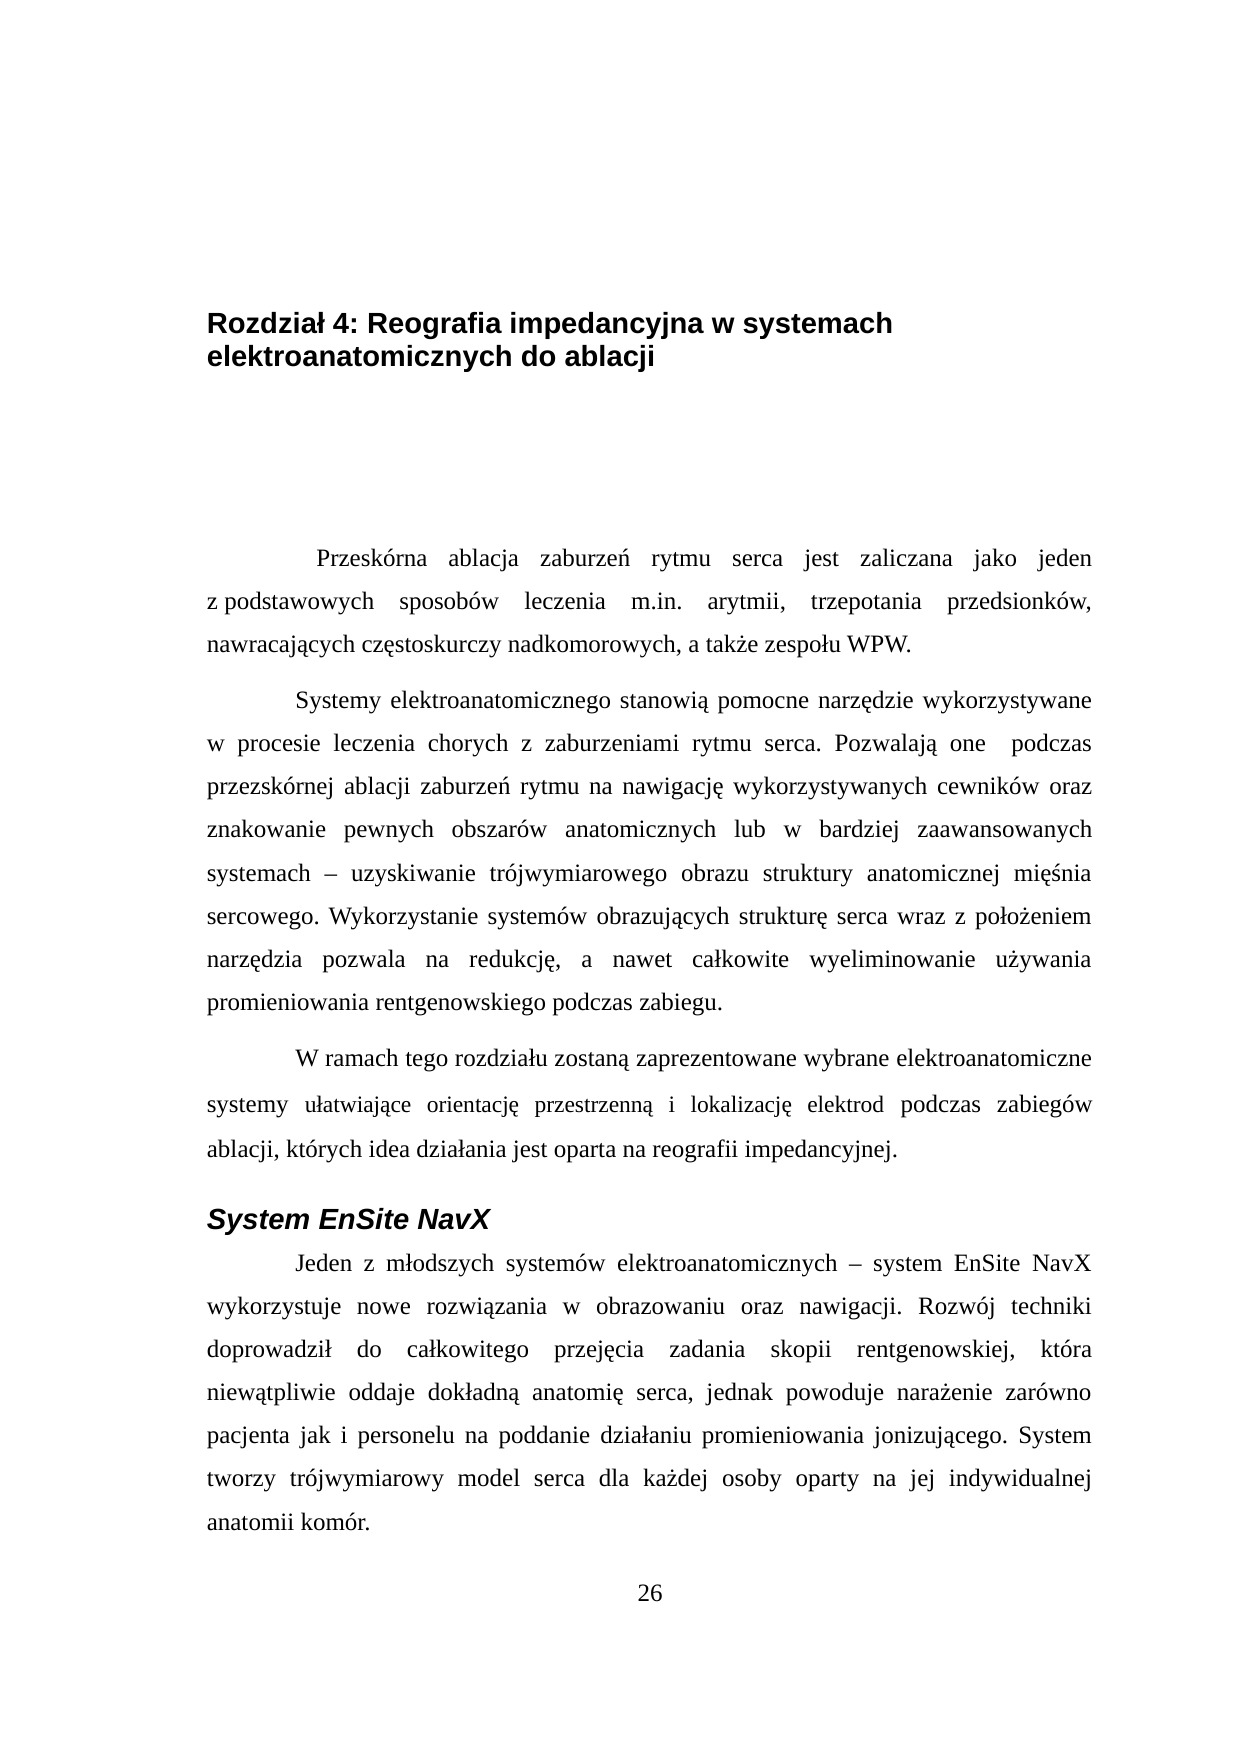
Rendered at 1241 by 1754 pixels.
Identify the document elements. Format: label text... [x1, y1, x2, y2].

text Jeden z młodszych systemów elektroanatomicznych – system EnSite NavX wykorzystuje nowe rozwiązania w obrazowaniu oraz nawigacji. Rozwój techniki doprowadził do całkowitego przejęcia zadania skopii rentgenowskiej, która niewątpliwie oddaje dokładną anatomię serca, jednak powoduje narażenie zarówno pacjenta jak i personelu na poddanie działaniu promieniowania jonizującego. System tworzy trójwymiarowy model serca dla każdej osoby oparty na jej indywidualnej anatomii komór. [207, 1248, 1093, 1535]
text Przeskórna ablacja zaburzeń rytmu serca jest zaliczana jako jeden z podstawowych sposobów leczenia m.in. arytmii, trzepotania przedsionków, nawracających częstoskurczy nadkomorowych, a także zespołu WPW. [207, 543, 1093, 658]
subtitle System EnSite NavX [207, 1202, 1093, 1235]
text W ramach tego rozdziału zostaną zaprezentowane wybrane elektroanatomiczne systemy ułatwiające orientację przestrzenną i lokalizację elektrod podczas zabiegów ablacji, których idea działania jest oparta na reografii impedancyjnej. [207, 1043, 1093, 1162]
text Systemy elektroanatomicznego stanowią pomocne narzędzie wykorzystywane w procesie leczenia chorych z zaburzeniami rytmu serca. Pozwalają one podczas przezskórnej ablacji zaburzeń rytmu na nawigację wykorzystywanych cewników oraz znakowanie pewnych obszarów anatomicznych lub w bardziej zaawansowanych systemach – uzyskiwanie trójwymiarowego obrazu struktury anatomicznej mięśnia sercowego. Wykorzystanie systemów obrazujących strukturę serca wraz z położeniem narzędzia pozwala na redukcję, a nawet całkowite wyeliminowanie używania promieniowania rentgenowskiego podczas zabiegu. [207, 685, 1093, 1016]
subtitle Rozdział 4: Reografia impedancyjna w systemach elektroanatomicznych do ablacji [207, 306, 1093, 373]
